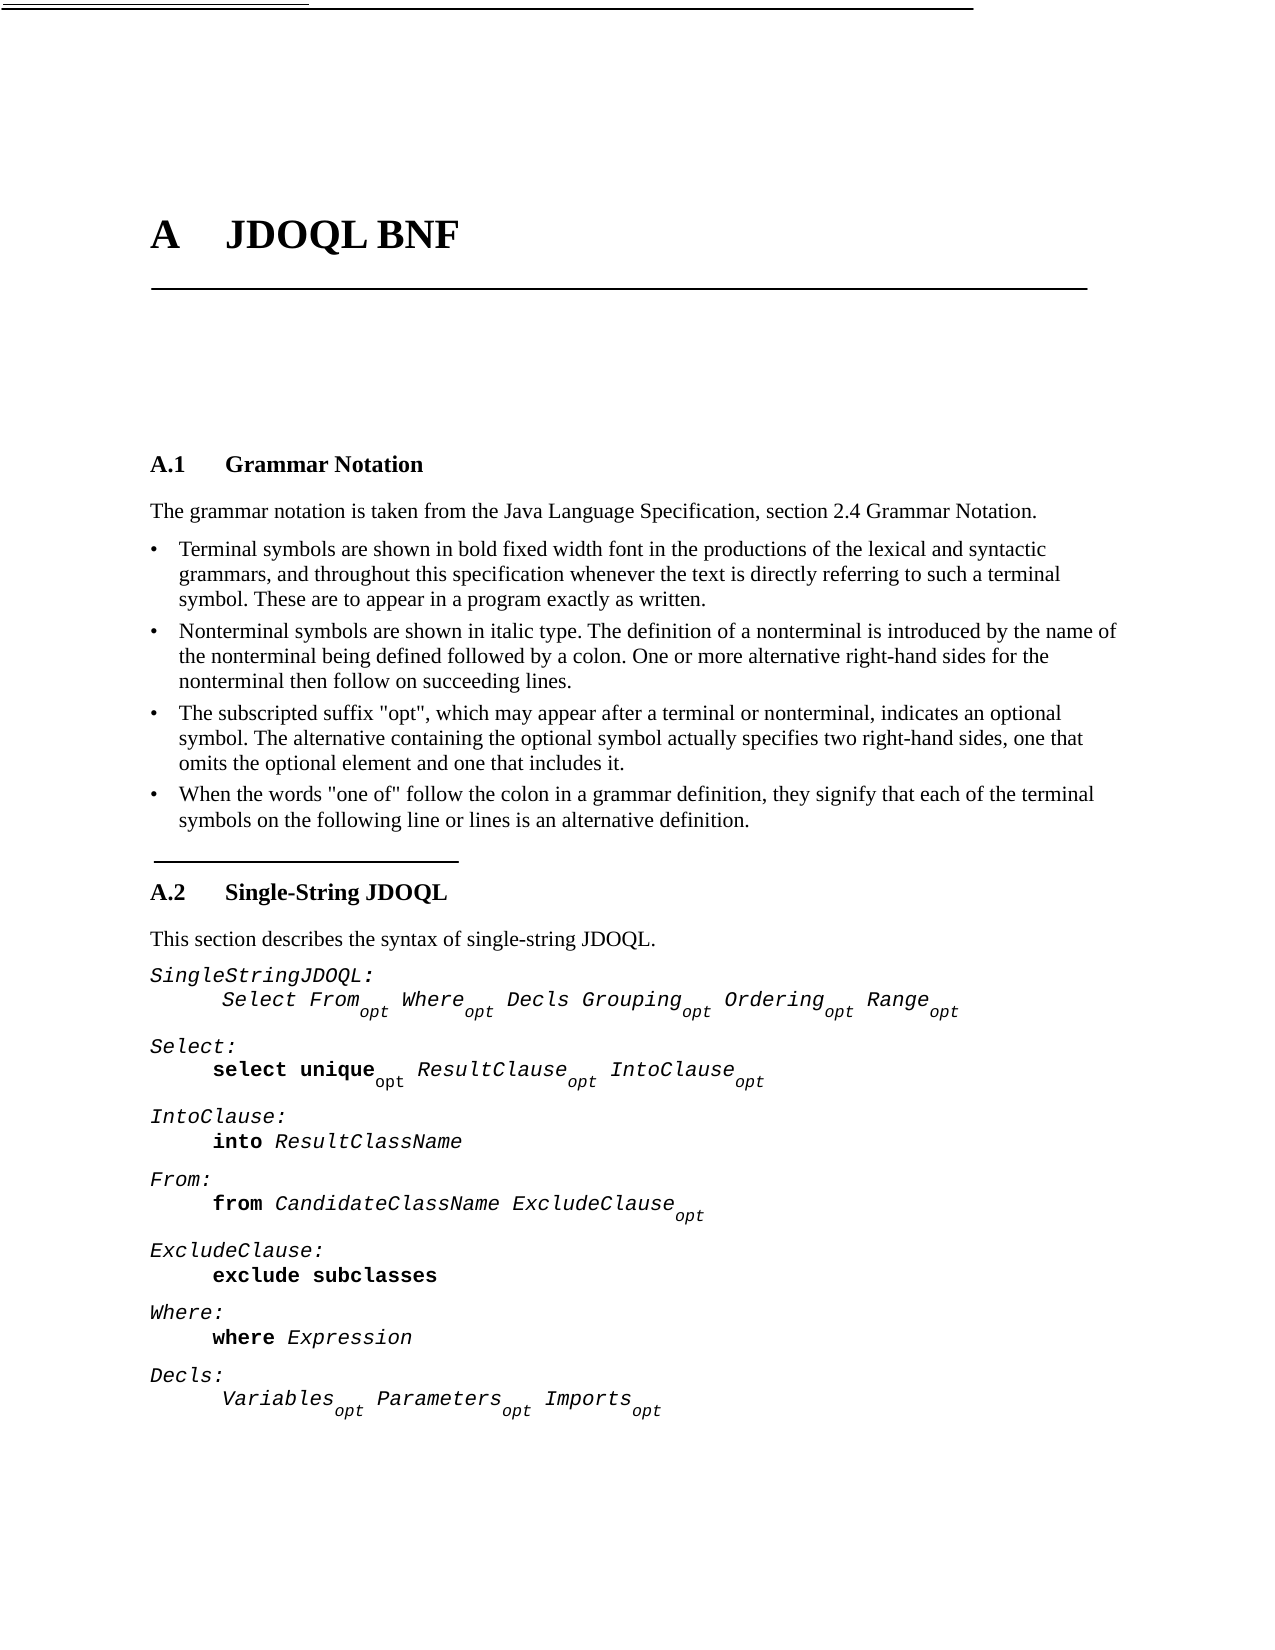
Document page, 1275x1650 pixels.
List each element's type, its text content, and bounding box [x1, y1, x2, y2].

subtitle Single-String JDOQL [150, 878, 1125, 905]
text ExcludeClause: exclude subclasses [150, 1238, 1125, 1288]
text • When the words "one of" follow the colon in a grammar definition, they signify that each of the terminal symbols on the following line or lines is an alternative definition. [150, 781, 1125, 832]
text Decls: Variablesopt Parametersopt Importsopt [150, 1363, 1125, 1422]
text • Terminal symbols are shown in bold fixed width font in the productions of the lexical and syntactic grammars, and throughout this specification whenever the text is directly referring to such a terminal symbol. These are to appear in a program exactly as written. [150, 536, 1125, 611]
text From: from CandidateClassName ExcludeClauseopt [150, 1168, 1125, 1226]
text This section describes the syntax of single-string JDOQL. [150, 926, 1125, 951]
text IntoClause: into ResultClassName [150, 1105, 1125, 1155]
text • The subscripted suffix "opt", which may appear after a terminal or nonterminal, indicates an optional symbol. The alternative containing the optional symbol actually specifies two right-hand sides, one that omits the optional element and one that includes it. [150, 699, 1125, 775]
text The grammar notation is taken from the Java Language Specification, section 2.4 Grammar Notation. [150, 498, 1125, 523]
text • Nonterminal symbols are shown in italic type. The definition of a nonterminal is introduced by the name of the nonterminal being defined followed by a colon. One or more alternative right-hand sides for the nonterminal then follow on succeeding lines. [150, 618, 1125, 693]
subtitle Grammar Notation [150, 449, 1125, 477]
subtitle JDOQL BNF [150, 210, 1125, 258]
text Where: where Expression [150, 1301, 1125, 1351]
text Select: select uniqueopt ResultClauseopt IntoClauseopt [150, 1034, 1125, 1093]
text SingleStringJDOQL: Select Fromopt Whereopt Decls Groupingopt Orderingopt Rangeopt [150, 964, 1125, 1022]
